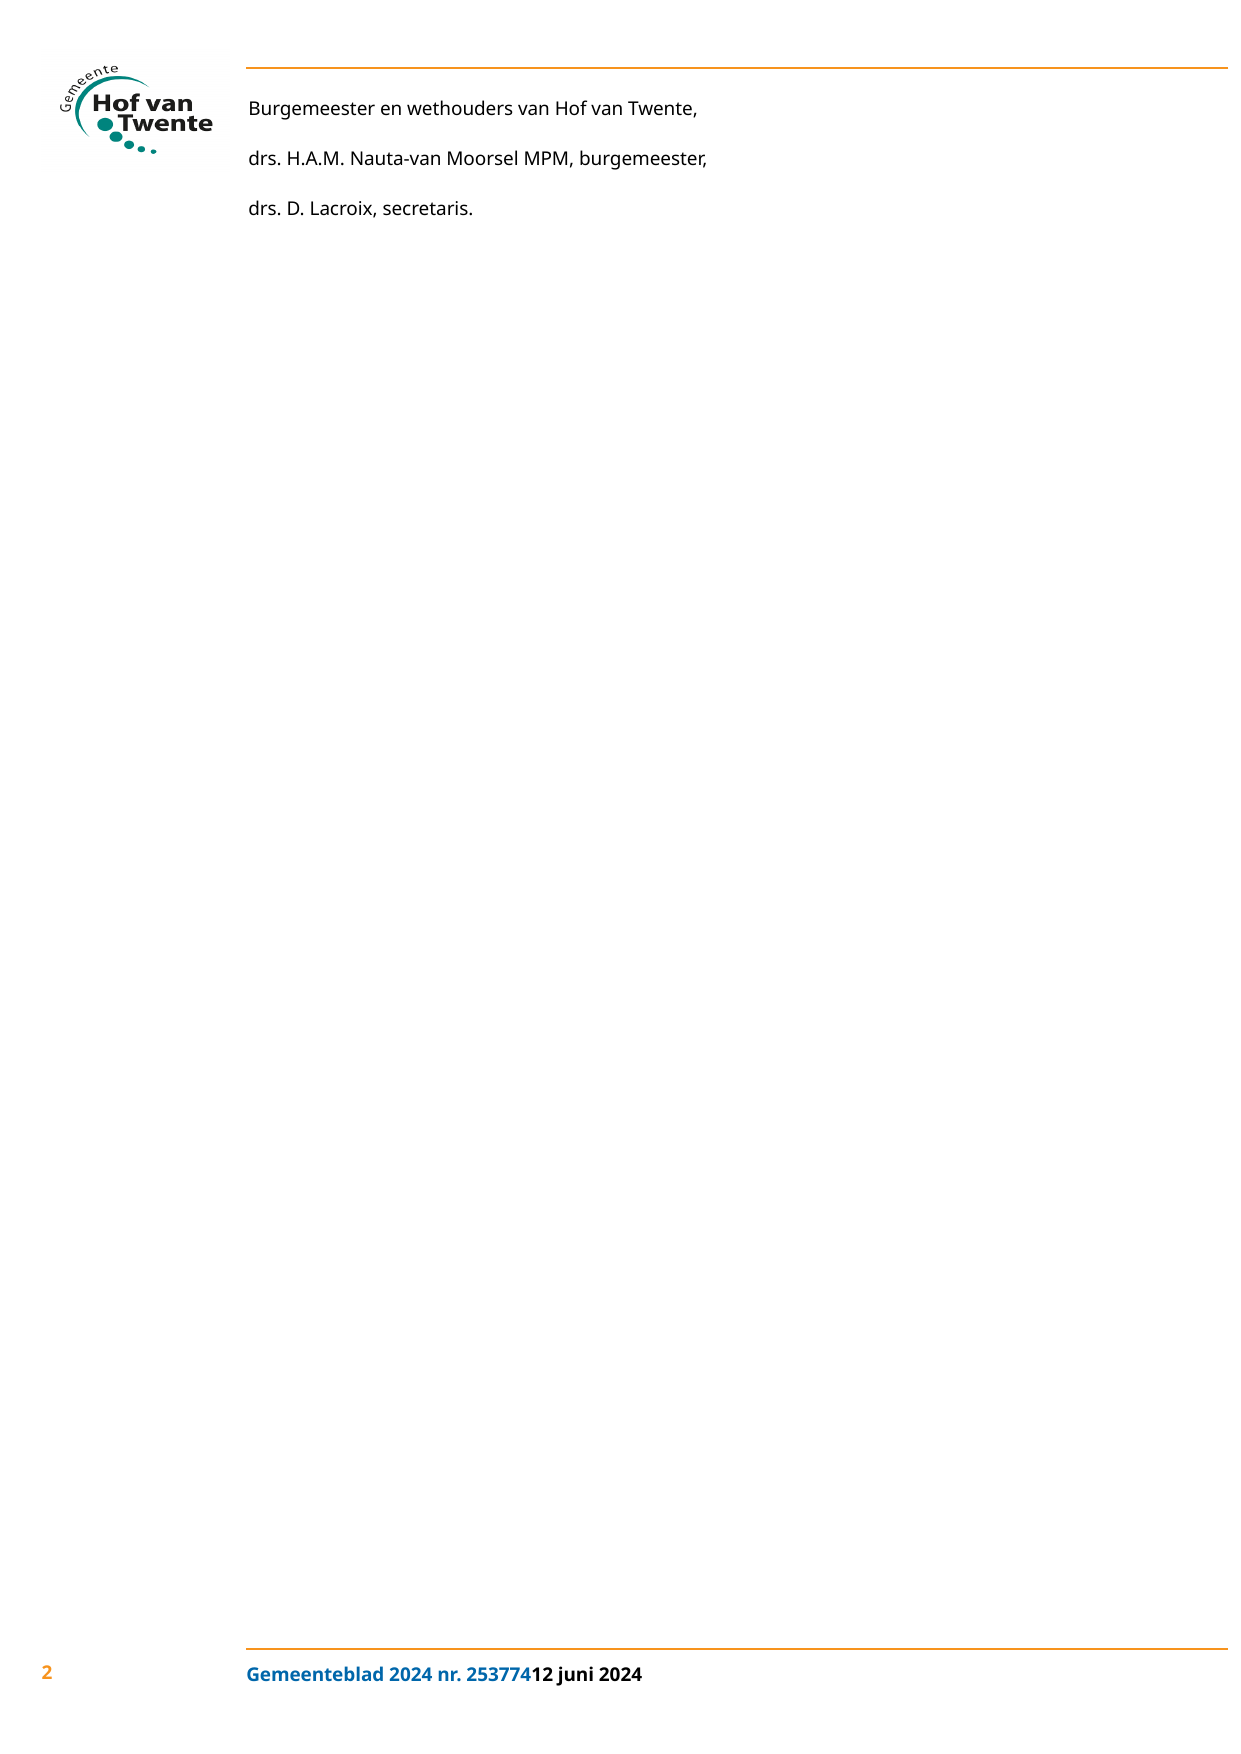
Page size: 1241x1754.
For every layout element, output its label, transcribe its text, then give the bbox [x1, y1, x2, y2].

text drs. D. Lacroix, secretaris. [248, 196, 1152, 221]
picture [41, 47, 231, 172]
text drs. H.A.M. Nauta-van Moorsel MPM, burgemeester, [248, 145, 1152, 171]
text Burgemeester en wethouders van Hof van Twente, [248, 95, 1152, 121]
